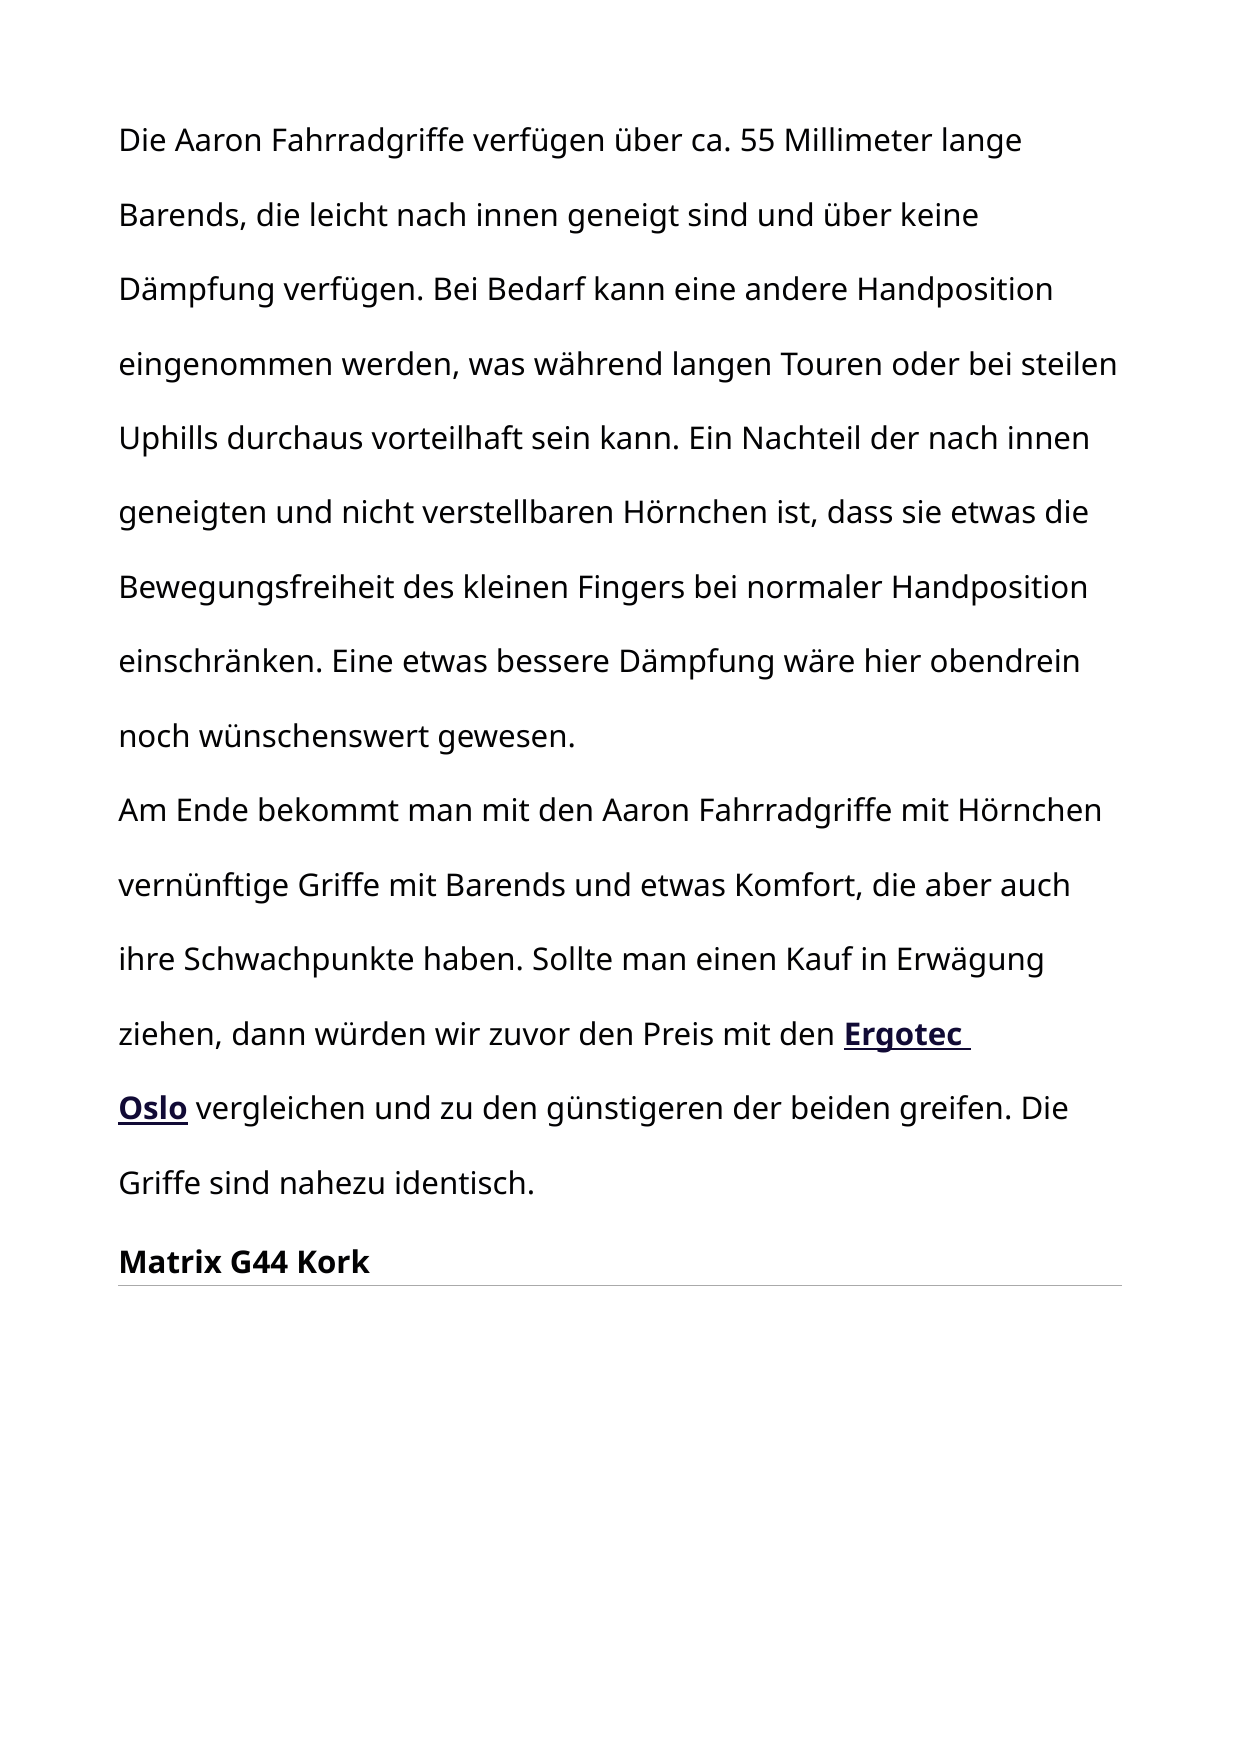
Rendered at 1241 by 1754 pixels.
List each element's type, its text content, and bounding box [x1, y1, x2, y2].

text Die Aaron Fahrradgriffe verfügen über ca. 55 Millimeter lange Barends, die leicht nach innen geneigt sind und über keine Dämpfung verfügen. Bei Bedarf kann eine andere Handposition eingenommen werden, was während langen Touren oder bei steilen Uphills durchaus vorteilhaft sein kann. Ein Nachteil der nach innen geneigten und nicht verstellbaren Hörnchen ist, dass sie etwas die Bewegungsfreiheit des kleinen Fingers bei normaler Handposition einschränken. Eine etwas bessere Dämpfung wäre hier obendrein noch wünschenswert gewesen. [118, 118, 1122, 757]
subtitle Matrix G44 Kork [118, 1235, 1122, 1285]
text Am Ende bekommt man mit den Aaron Fahrradgriffe mit Hörnchen vernünftige Griffe mit Barends und etwas Komfort, die aber auch ihre Schwachpunkte haben. Sollte man einen Kauf in Erwägung ziehen, dann würden wir zuvor den Preis mit den Ergotec Oslo vergleichen und zu den günstigeren der beiden greifen. Die Griffe sind nahezu identisch. [118, 788, 1122, 1203]
